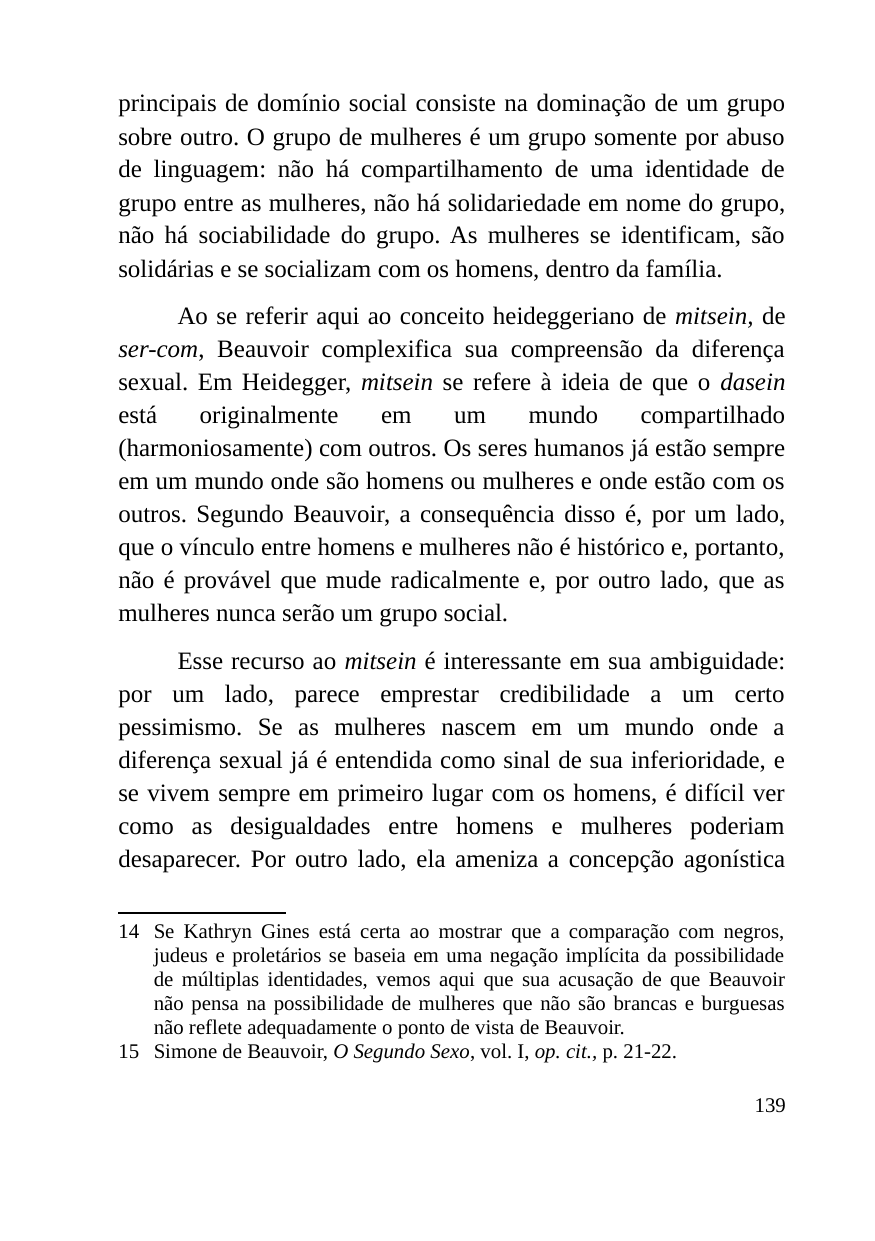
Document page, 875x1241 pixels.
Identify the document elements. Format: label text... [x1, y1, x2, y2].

text Se Kathryn Gines está certa ao mostrar que a comparação com negros, judeus e proletários se baseia em uma negação implícita da possibilidade de múltiplas identidades, vemos aqui que sua acusação de que Beauvoir não pensa na possibilidade de mulheres que não são brancas e burguesas não reflete adequadamente o ponto de vista de Beauvoir. [118, 919, 786, 1039]
text Esse recurso ao mitsein é interessante em sua ambiguidade: por um lado, parece emprestar credibilidade a um certo pessimismo. Se as mulheres nascem em um mundo onde a diferença sexual já é entendida como sinal de sua inferioridade, e se vivem sempre em primeiro lugar com os homens, é difícil ver como as desigualdades entre homens e mulheres poderiam desaparecer. Por outro lado, ela ameniza a concepção agonística [118, 646, 786, 873]
text Ao se referir aqui ao conceito heideggeriano de mitsein, de ser-com, Beauvoir complexifica sua compreensão da diferença sexual. Em Heidegger, mitsein se refere à ideia de que o dasein está originalmente em um mundo compartilhado (harmoniosamente) com outros. Os seres humanos já estão sempre em um mundo onde são homens ou mulheres e onde estão com os outros. Segundo Beauvoir, a consequência disso é, por um lado, que o vínculo entre homens e mulheres não é histórico e, portanto, não é provável que mude radicalmente e, por outro lado, que as mulheres nunca serão um grupo social. [118, 301, 786, 627]
text principais de domínio social consiste na dominação de um grupo sobre outro. O grupo de mulheres é um grupo somente por abuso de linguagem: não há compartilhamento de uma identidade de grupo entre as mulheres, não há solidariedade em nome do grupo, não há sociabilidade do grupo. As mulheres se identificam, são solidárias e se socializam com os homens, dentro da família. [118, 88, 786, 282]
text Simone de Beauvoir, O Segundo Sexo, vol. I, op. cit., p. 21-22. [118, 1039, 786, 1063]
